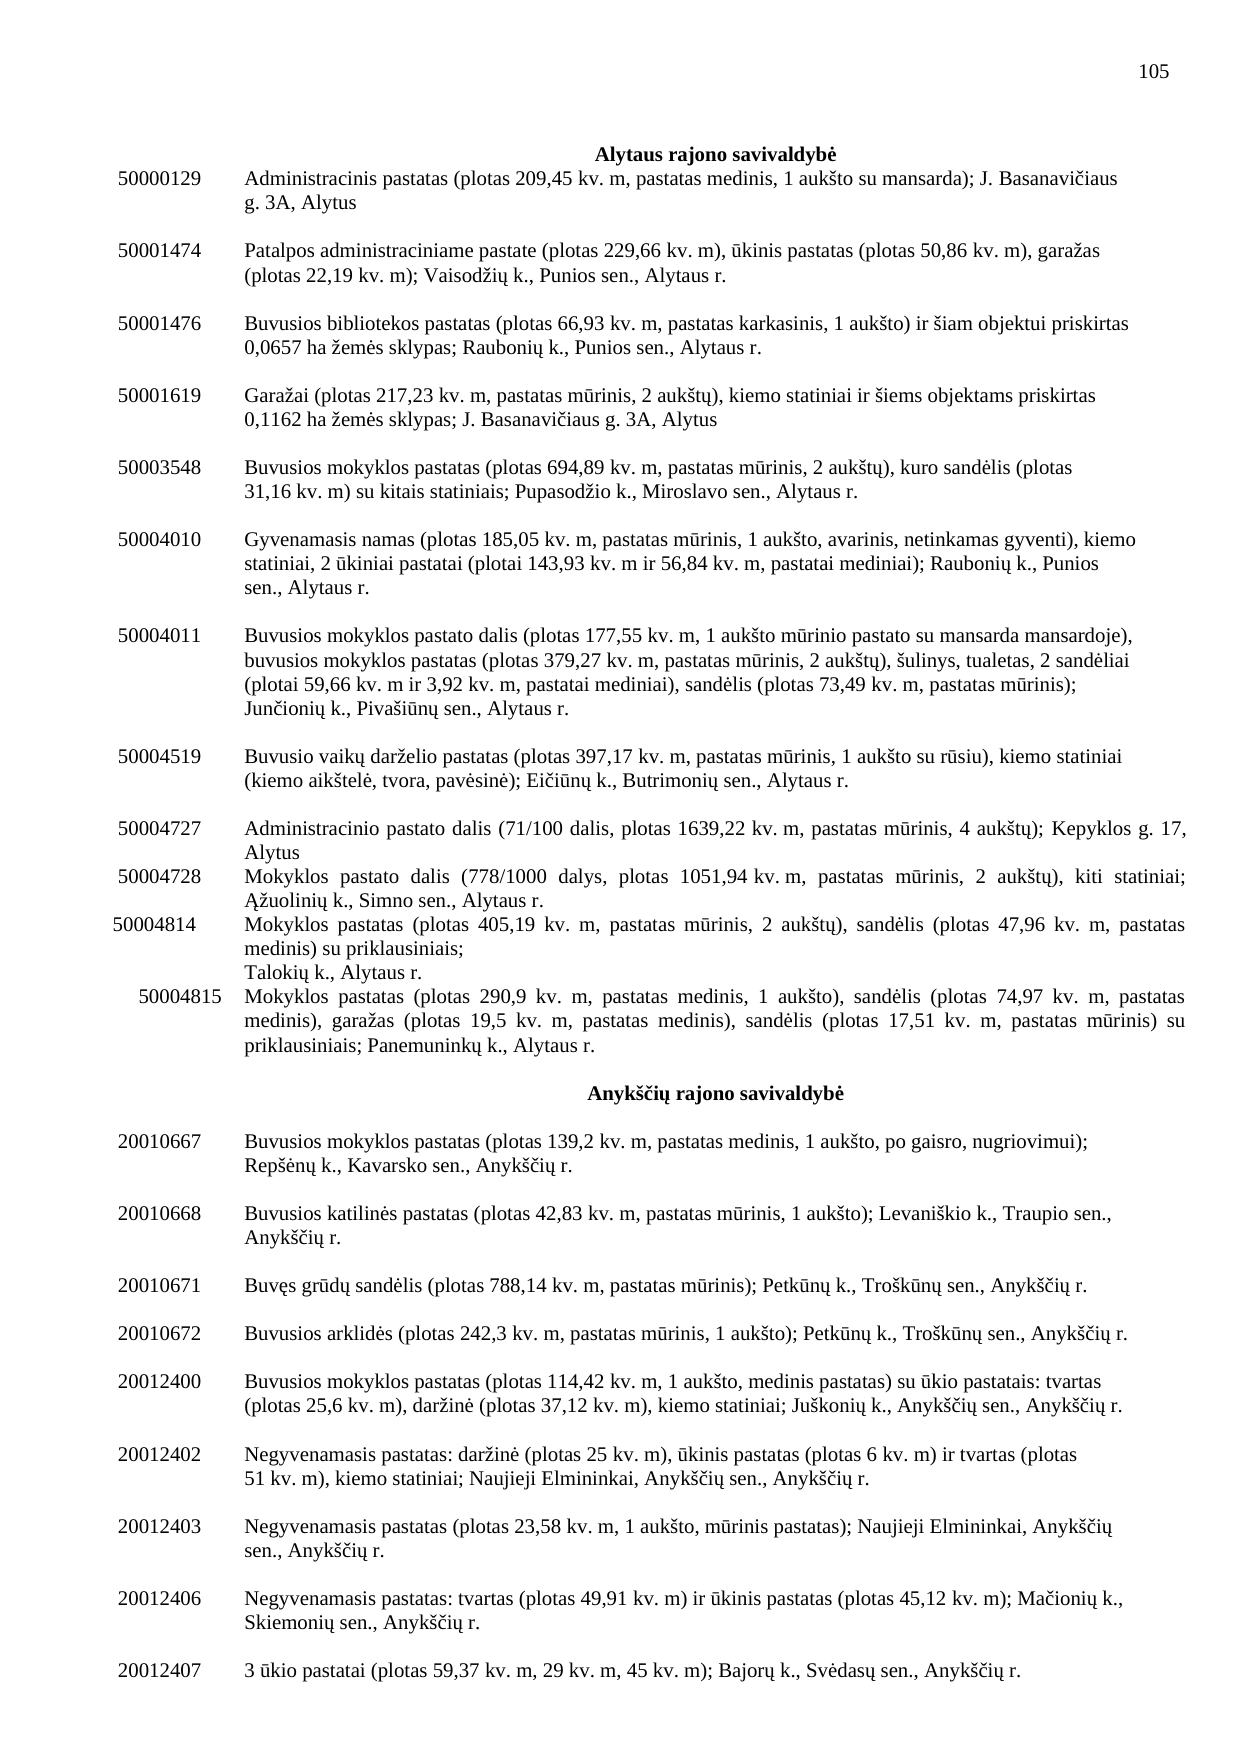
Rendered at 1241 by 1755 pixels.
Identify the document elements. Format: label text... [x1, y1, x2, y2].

table_cell [101, 214, 1198, 238]
table_cell [1198, 720, 1240, 744]
table_cell [1198, 792, 1240, 816]
table_cell [1198, 1177, 1240, 1201]
table_cell [1178, 1586, 1192, 1634]
table_cell [1198, 1369, 1240, 1417]
table_cell Negyvenamasis pastatas: tvartas (plotas 49,91 kv. m) ir ūkinis pastatas (plotas 45,12 kv. m); Mačionių k., Skiemonių sen., Anykščių r. [233, 1586, 1148, 1634]
table_cell [1148, 1273, 1163, 1297]
table_cell [1193, 527, 1198, 599]
table_cell [1178, 1201, 1192, 1249]
table_cell [1178, 1369, 1192, 1417]
table_cell 20012406 [101, 1586, 233, 1634]
table_cell [101, 1490, 1198, 1514]
table_cell [1148, 744, 1163, 792]
table_cell [1193, 744, 1198, 792]
table_cell [1163, 1369, 1178, 1417]
table_cell [1198, 1490, 1240, 1514]
table_cell [1193, 1369, 1198, 1417]
table_cell [1193, 1514, 1198, 1562]
table_cell Anykščių rajono savivaldybė [233, 1081, 1198, 1105]
table_cell [1198, 1442, 1240, 1490]
table_cell [1163, 1201, 1178, 1249]
table_cell [1198, 359, 1240, 383]
table_cell [1163, 311, 1178, 359]
table_cell [1193, 624, 1198, 720]
table_cell [1148, 311, 1163, 359]
table_cell [1193, 1201, 1198, 1249]
table_cell [1198, 239, 1240, 287]
table_cell [1198, 431, 1240, 455]
table_cell [1163, 1514, 1178, 1562]
table_cell 50004519 [101, 744, 233, 792]
table_cell [1163, 744, 1178, 792]
table_cell Alytaus rajono savivaldybė [233, 142, 1198, 166]
table_cell Buvęs grūdų sandėlis (plotas 788,14 kv. m, pastatas mūrinis); Petkūnų k., Troškūnų sen., Anykščių r. [233, 1273, 1148, 1297]
table_cell [1198, 816, 1240, 864]
table_cell Negyvenamasis pastatas: daržinė (plotas 25 kv. m), ūkinis pastatas (plotas 6 kv. m) ir tvartas (plotas 51 kv. m), kiemo statiniai; Naujieji Elmininkai, Anykščių sen., Anykščių r. [233, 1442, 1148, 1490]
table_cell [101, 142, 233, 166]
table_cell [1193, 383, 1198, 431]
table_cell [101, 1105, 1198, 1129]
table_cell [1198, 1081, 1240, 1105]
table_cell Buvusios bibliotekos pastatas (plotas 66,93 kv. m, pastatas karkasinis, 1 aukšto) ir šiam objektui priskirtas 0,0657 ha žemės sklypas; Raubonių k., Punios sen., Alytaus r. [233, 311, 1148, 359]
table_cell Garažai (plotas 217,23 kv. m, pastatas mūrinis, 2 aukštų), kiemo statiniai ir šiems objektams priskirtas 0,1162 ha žemės sklypas; J. Basanavičiaus g. 3A, Alytus [233, 383, 1148, 431]
table_cell Mokyklos pastato dalis (778/1000 dalys, plotas 1051,94 kv. m, pastatas mūrinis, 2 aukštų), kiti statiniai; Ąžuolinių k., Simno sen., Alytaus r. [233, 864, 1198, 912]
table_cell [1198, 1514, 1240, 1562]
table_cell Buvusios arklidės (plotas 242,3 kv. m, pastatas mūrinis, 1 aukšto); Petkūnų k., Troškūnų sen., Anykščių r. [233, 1321, 1148, 1345]
table_cell [101, 1562, 1198, 1586]
table_cell 3 ūkio pastatai (plotas 59,37 kv. m, 29 kv. m, 45 kv. m); Bajorų k., Svėdasų sen., Anykščių r. [233, 1658, 1148, 1682]
table_cell Administracinis pastatas (plotas 209,45 kv. m, pastatas medinis, 1 aukšto su mansarda); J. Basanavičiaus g. 3A, Alytus [233, 166, 1148, 214]
table_cell [1198, 166, 1240, 214]
table_cell Gyvenamasis namas (plotas 185,05 kv. m, pastatas mūrinis, 1 aukšto, avarinis, netinkamas gyventi), kiemo statiniai, 2 ūkiniai pastatai (plotai 143,93 kv. m ir 56,84 kv. m, pastatai mediniai); Raubonių k., Punios sen., Alytaus r. [233, 527, 1148, 599]
table_cell [1178, 624, 1192, 720]
table_cell [1178, 1321, 1192, 1345]
table_cell 20010672 [101, 1321, 233, 1345]
table_cell [1198, 1129, 1240, 1177]
table_cell 20010668 [101, 1201, 233, 1249]
table_cell [1178, 744, 1192, 792]
table_cell [1198, 1658, 1240, 1682]
table_cell [1148, 455, 1163, 503]
table_cell 50004010 [101, 527, 233, 599]
table_cell [1178, 1442, 1192, 1490]
table_cell [1178, 239, 1192, 287]
table_cell 20010667 [101, 1129, 233, 1177]
table_cell [101, 1297, 1198, 1321]
table_cell [1163, 1586, 1178, 1634]
table_cell Negyvenamasis pastatas (plotas 23,58 kv. m, 1 aukšto, mūrinis pastatas); Naujieji Elmininkai, Anykščių sen., Anykščių r. [233, 1514, 1148, 1562]
table_cell [1193, 1129, 1198, 1177]
table_cell [1178, 1273, 1192, 1297]
table_cell [1198, 1562, 1240, 1586]
table_cell [1198, 1057, 1240, 1081]
table_cell [1198, 1418, 1240, 1442]
table_cell [1198, 455, 1240, 503]
table_cell [1148, 1321, 1163, 1345]
table_cell [1198, 311, 1240, 359]
table_cell [1163, 1321, 1178, 1345]
table_cell Administracinio pastato dalis (71/100 dalis, plotas 1639,22 kv. m, pastatas mūrinis, 4 aukštų); Kepyklos g. 17, Alytus [233, 816, 1198, 864]
table_cell [101, 720, 1198, 744]
table_cell [1163, 1442, 1178, 1490]
table_cell 50004727 [101, 816, 233, 864]
table_cell [1163, 455, 1178, 503]
table_cell [1148, 239, 1163, 287]
table_cell [1163, 1273, 1178, 1297]
table_cell Buvusios mokyklos pastato dalis (plotas 177,55 kv. m, 1 aukšto mūrinio pastato su mansarda mansardoje), buvusios mokyklos pastatas (plotas 379,27 kv. m, pastatas mūrinis, 2 aukštų), šulinys, tualetas, 2 sandėliai (plotai 59,66 kv. m ir 3,92 kv. m, pastatai mediniai), sandėlis (plotas 73,49 kv. m, pastatas mūrinis); Junčionių k., Pivašiūnų sen., Alytaus r. [233, 624, 1148, 720]
table_cell [1148, 1586, 1163, 1634]
table_cell [1178, 166, 1192, 214]
table_cell [1148, 527, 1163, 599]
table_cell Buvusios mokyklos pastatas (plotas 114,42 kv. m, 1 aukšto, medinis pastatas) su ūkio pastatais: tvartas (plotas 25,6 kv. m), daržinė (plotas 37,12 kv. m), kiemo statiniai; Juškonių k., Anykščių sen., Anykščių r. [233, 1369, 1148, 1417]
table_cell [1163, 1658, 1178, 1682]
table_cell [1178, 1514, 1192, 1562]
table_cell 50004728 [101, 864, 233, 912]
table_cell [1193, 1273, 1198, 1297]
table_cell [1198, 383, 1240, 431]
table_cell [1148, 1369, 1163, 1417]
table_cell Buvusios mokyklos pastatas (plotas 139,2 kv. m, pastatas medinis, 1 aukšto, po gaisro, nugriovimui); Repšėnų k., Kavarsko sen., Anykščių r. [233, 1129, 1148, 1177]
table_cell [101, 1081, 233, 1105]
table_cell [1148, 1658, 1163, 1682]
table_cell [1148, 166, 1163, 214]
table_cell [1193, 1321, 1198, 1345]
table_cell [101, 431, 1198, 455]
table_cell [1178, 527, 1192, 599]
table_cell [1148, 1129, 1163, 1177]
table_cell [1193, 1442, 1198, 1490]
table_cell [1163, 383, 1178, 431]
table_cell [1198, 503, 1240, 527]
table_cell [1148, 1442, 1163, 1490]
table_cell [1198, 1297, 1240, 1321]
table_cell [101, 1345, 1198, 1369]
table_cell [101, 1634, 1198, 1658]
table_cell [1198, 1273, 1240, 1297]
table_cell [1198, 1345, 1240, 1369]
table_cell Patalpos administraciniame pastate (plotas 229,66 kv. m), ūkinis pastatas (plotas 50,86 kv. m), garažas (plotas 22,19 kv. m); Vaisodžių k., Punios sen., Alytaus r. [233, 239, 1148, 287]
table_cell [101, 1249, 1198, 1273]
table_cell [1178, 455, 1192, 503]
table_cell 20012402 [101, 1442, 233, 1490]
table_cell Buvusios katilinės pastatas (plotas 42,83 kv. m, pastatas mūrinis, 1 aukšto); Levaniškio k., Traupio sen., Anykščių r. [233, 1201, 1148, 1249]
table_cell [101, 599, 1198, 623]
table_cell [1198, 527, 1240, 599]
table_cell [1178, 1129, 1192, 1177]
table_cell [1198, 1586, 1240, 1634]
table_cell [1148, 624, 1163, 720]
table_cell [1193, 311, 1198, 359]
table_cell [101, 1177, 1198, 1201]
table_cell [1148, 383, 1163, 431]
table_cell [1198, 1105, 1240, 1129]
table_cell [1198, 912, 1240, 1057]
table_cell [1163, 527, 1178, 599]
table_cell [1198, 744, 1240, 792]
table_cell [1163, 166, 1178, 214]
table_cell 20012400 [101, 1369, 233, 1417]
table_cell [1198, 624, 1240, 720]
table_cell [1193, 1586, 1198, 1634]
table_cell 50000129 [101, 166, 233, 214]
table_cell 50001619 [101, 383, 233, 431]
table_cell [101, 792, 1198, 816]
table_cell [1198, 118, 1240, 142]
table_cell [101, 118, 1198, 142]
table_cell [1178, 1658, 1192, 1682]
table_cell [1193, 455, 1198, 503]
table_cell [101, 287, 1198, 311]
table_cell [1198, 1634, 1240, 1658]
table_cell [1193, 166, 1198, 214]
table_cell [1198, 1249, 1240, 1273]
table_cell 50001476 [101, 311, 233, 359]
table_cell [1178, 311, 1192, 359]
table_cell 20012403 [101, 1514, 233, 1562]
table_cell Buvusios mokyklos pastatas (plotas 694,89 kv. m, pastatas mūrinis, 2 aukštų), kuro sandėlis (plotas 31,16 kv. m) su kitais statiniais; Pupasodžio k., Miroslavo sen., Alytaus r. [233, 455, 1148, 503]
table_cell 50004011 [101, 624, 233, 720]
table_cell [1148, 1514, 1163, 1562]
table_cell [101, 1418, 1198, 1442]
table_cell Buvusio vaikų darželio pastatas (plotas 397,17 kv. m, pastatas mūrinis, 1 aukšto su rūsiu), kiemo statiniai (kiemo aikštelė, tvora, pavėsinė); Eičiūnų k., Butrimonių sen., Alytaus r. [233, 744, 1148, 792]
table_cell [1198, 599, 1240, 623]
table_cell [1198, 1201, 1240, 1249]
table_cell 50001474 [101, 239, 233, 287]
table_cell Mokyklos pastatas (plotas 405,19 kv. m, pastatas mūrinis, 2 aukštų), sandėlis (plotas 47,96 kv. m, pastatas medinis) su priklausiniais; Talokių k., Alytaus r. Mokyklos pastatas (plotas 290,9 kv. m, pastatas medinis, 1 aukšto), sandėlis (plotas 74,97 kv. m, pastatas medinis), garažas (plotas 19,5 kv. m, pastatas medinis), sandėlis (plotas 17,51 kv. m, pastatas mūrinis) su priklausiniais; Panemuninkų k., Alytaus r. [233, 912, 1198, 1057]
table_cell [1178, 383, 1192, 431]
table_cell 50003548 [101, 455, 233, 503]
table_cell [1198, 1321, 1240, 1345]
table_cell 20010671 [101, 1273, 233, 1297]
table_cell [101, 359, 1198, 383]
table_cell [1198, 142, 1240, 166]
table_cell [1198, 214, 1240, 238]
table_cell [1148, 1201, 1163, 1249]
table_cell [1163, 239, 1178, 287]
table_cell [1193, 239, 1198, 287]
table_cell 50004814 50004815 [101, 912, 233, 1057]
table_cell [101, 503, 1198, 527]
table_cell 20012407 [101, 1658, 233, 1682]
table_cell [1198, 864, 1240, 912]
table_cell [1198, 287, 1240, 311]
table_cell [1163, 1129, 1178, 1177]
table_cell [1163, 624, 1178, 720]
table_cell [1193, 1658, 1198, 1682]
table_cell [101, 1057, 1198, 1081]
